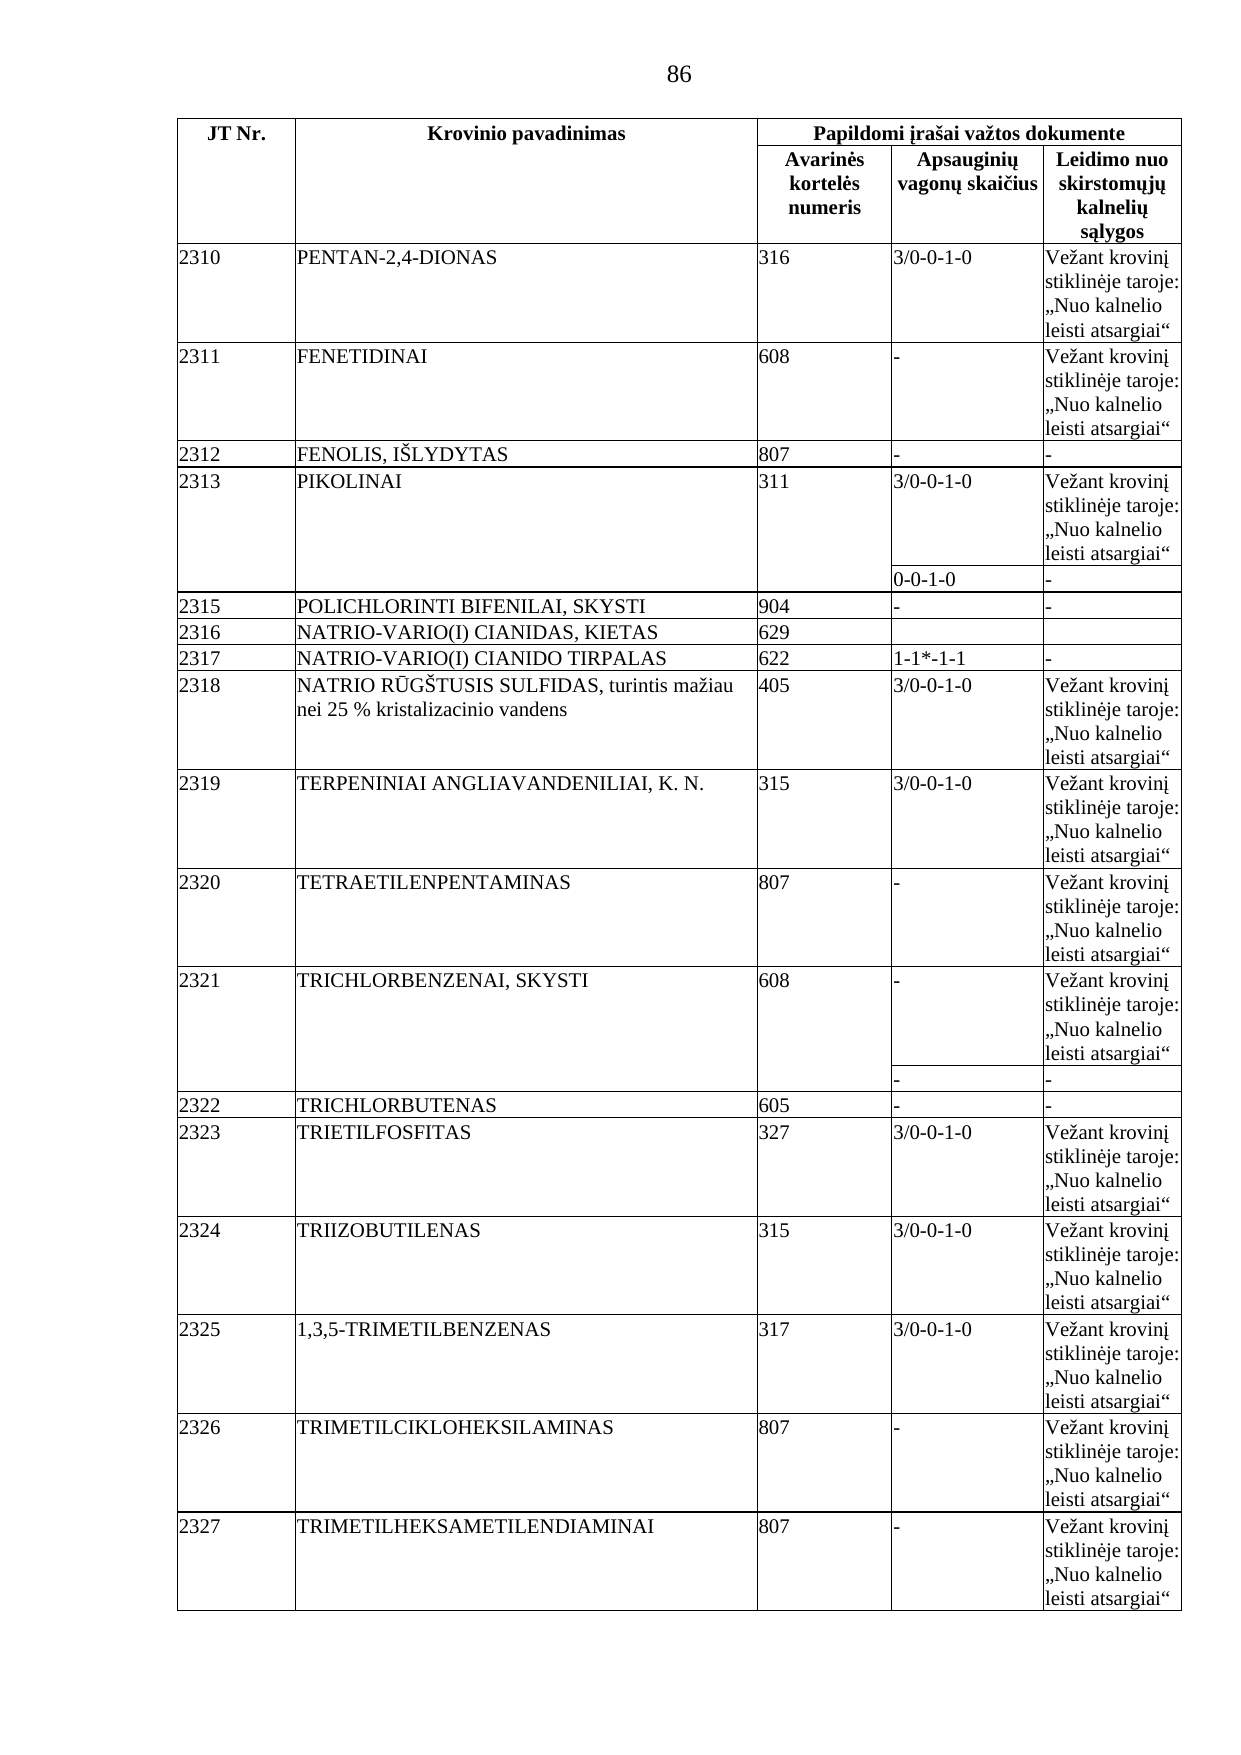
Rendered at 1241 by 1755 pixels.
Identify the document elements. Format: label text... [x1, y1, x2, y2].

table_cell - [892, 441, 1043, 466]
table_cell 3/0-0-1-0 [892, 671, 1043, 769]
table_cell 608 [758, 967, 891, 1091]
table_cell 2316 [178, 619, 295, 644]
table_cell TRICHLORBUTENAS [296, 1092, 757, 1117]
table_cell - [1044, 593, 1181, 618]
table_cell TRIIZOBUTILENAS [296, 1217, 757, 1314]
table_cell Vežant krovinį stiklinėje taroje: „Nuo kalnelio leisti atsargiai“ [1044, 1315, 1181, 1413]
table_cell 0-0-1-0 [892, 566, 1043, 591]
table_cell Vežant krovinį stiklinėje taroje: „Nuo kalnelio leisti atsargiai“ [1044, 770, 1181, 867]
table_cell Vežant krovinį stiklinėje taroje: „Nuo kalnelio leisti atsargiai“ [1044, 1513, 1181, 1610]
table_cell Avarinės kortelės numeris [758, 146, 891, 243]
table_cell Apsauginių vagonų skaičius [892, 146, 1043, 243]
table_cell Vežant krovinį stiklinėje taroje: „Nuo kalnelio leisti atsargiai“ [1044, 869, 1181, 966]
table_cell - [892, 967, 1043, 1064]
table_cell - [1044, 566, 1181, 591]
table_cell NATRIO-VARIO(I) CIANIDAS, KIETAS [296, 619, 757, 644]
table_cell 2317 [178, 645, 295, 670]
table_cell TRIMETILHEKSAMETILENDIAMINAI [296, 1513, 757, 1610]
table_cell 3/0-0-1-0 [892, 1118, 1043, 1216]
table_cell - [892, 1513, 1043, 1610]
table_cell Vežant krovinį stiklinėje taroje: „Nuo kalnelio leisti atsargiai“ [1044, 1414, 1181, 1511]
table_cell NATRIO RŪGŠTUSIS SULFIDAS, turintis mažiau nei 25 % kristalizacinio vandens [296, 671, 757, 769]
table_cell Vežant krovinį stiklinėje taroje: „Nuo kalnelio leisti atsargiai“ [1044, 468, 1181, 565]
table_cell 2323 [178, 1118, 295, 1216]
table_cell 629 [758, 619, 891, 644]
table_cell POLICHLORINTI BIFENILAI, SKYSTI [296, 593, 757, 618]
table_cell Vežant krovinį stiklinėje taroje: „Nuo kalnelio leisti atsargiai“ [1044, 343, 1181, 440]
table_cell [1044, 619, 1181, 644]
table_cell - [892, 343, 1043, 440]
table_header JT Nr. [178, 119, 295, 243]
table_cell 3/0-0-1-0 [892, 1217, 1043, 1314]
table_cell 608 [758, 343, 891, 440]
table_cell PIKOLINAI [296, 468, 757, 591]
table_cell TERPENINIAI ANGLIAVANDENILIAI, K. N. [296, 770, 757, 867]
table_cell Vežant krovinį stiklinėje taroje: „Nuo kalnelio leisti atsargiai“ [1044, 244, 1181, 342]
table_cell 2319 [178, 770, 295, 867]
table_cell 3/0-0-1-0 [892, 244, 1043, 342]
table_cell - [1044, 441, 1181, 466]
table_cell 2324 [178, 1217, 295, 1314]
table_cell 2325 [178, 1315, 295, 1413]
table_cell 3/0-0-1-0 [892, 468, 1043, 565]
table_cell PENTAN-2,4-DIONAS [296, 244, 757, 342]
table_cell 316 [758, 244, 891, 342]
table_cell 3/0-0-1-0 [892, 1315, 1043, 1413]
table_cell 2320 [178, 869, 295, 966]
table_cell 807 [758, 1513, 891, 1610]
table_cell TRICHLORBENZENAI, SKYSTI [296, 967, 757, 1091]
table_cell 2315 [178, 593, 295, 618]
table_cell - [1044, 1092, 1181, 1117]
table_cell 405 [758, 671, 891, 769]
table_cell 807 [758, 1414, 891, 1511]
table_cell 315 [758, 770, 891, 867]
table_cell 3/0-0-1-0 [892, 770, 1043, 867]
table_cell 2326 [178, 1414, 295, 1511]
table_cell 807 [758, 869, 891, 966]
table_cell Vežant krovinį stiklinėje taroje: „Nuo kalnelio leisti atsargiai“ [1044, 1217, 1181, 1314]
table_cell 317 [758, 1315, 891, 1413]
table_cell TETRAETILENPENTAMINAS [296, 869, 757, 966]
table_cell 605 [758, 1092, 891, 1117]
table_cell Vežant krovinį stiklinėje taroje: „Nuo kalnelio leisti atsargiai“ [1044, 671, 1181, 769]
table_cell 904 [758, 593, 891, 618]
table_cell TRIETILFOSFITAS [296, 1118, 757, 1216]
table_cell 2318 [178, 671, 295, 769]
table_cell - [892, 1066, 1043, 1091]
table_cell [892, 619, 1043, 644]
table_cell 315 [758, 1217, 891, 1314]
table_cell FENOLIS, IŠLYDYTAS [296, 441, 757, 466]
table_cell 2322 [178, 1092, 295, 1117]
table_cell 807 [758, 441, 891, 466]
table_cell 2311 [178, 343, 295, 440]
table_cell - [892, 593, 1043, 618]
table_cell - [892, 1414, 1043, 1511]
table_cell 311 [758, 468, 891, 591]
table_cell - [892, 869, 1043, 966]
table_cell 1,3,5-TRIMETILBENZENAS [296, 1315, 757, 1413]
table_cell Vežant krovinį stiklinėje taroje: „Nuo kalnelio leisti atsargiai“ [1044, 967, 1181, 1064]
table_cell 622 [758, 645, 891, 670]
table_cell TRIMETILCIKLOHEKSILAMINAS [296, 1414, 757, 1511]
table_header Papildomi įrašai važtos dokumente [758, 119, 1181, 144]
table_cell - [1044, 1066, 1181, 1091]
table_cell 2312 [178, 441, 295, 466]
table_cell - [892, 1092, 1043, 1117]
table_cell - [1044, 645, 1181, 670]
table_cell Leidimo nuo skirstomųjų kalnelių sąlygos [1044, 146, 1181, 243]
table_cell 2313 [178, 468, 295, 591]
table_cell 2310 [178, 244, 295, 342]
table_cell 2321 [178, 967, 295, 1091]
table_header Krovinio pavadinimas [296, 119, 757, 243]
table_cell NATRIO-VARIO(I) CIANIDO TIRPALAS [296, 645, 757, 670]
table_cell 1-1*-1-1 [892, 645, 1043, 670]
table_cell Vežant krovinį stiklinėje taroje: „Nuo kalnelio leisti atsargiai“ [1044, 1118, 1181, 1216]
table_cell 2327 [178, 1513, 295, 1610]
table_cell 327 [758, 1118, 891, 1216]
table_cell FENETIDINAI [296, 343, 757, 440]
